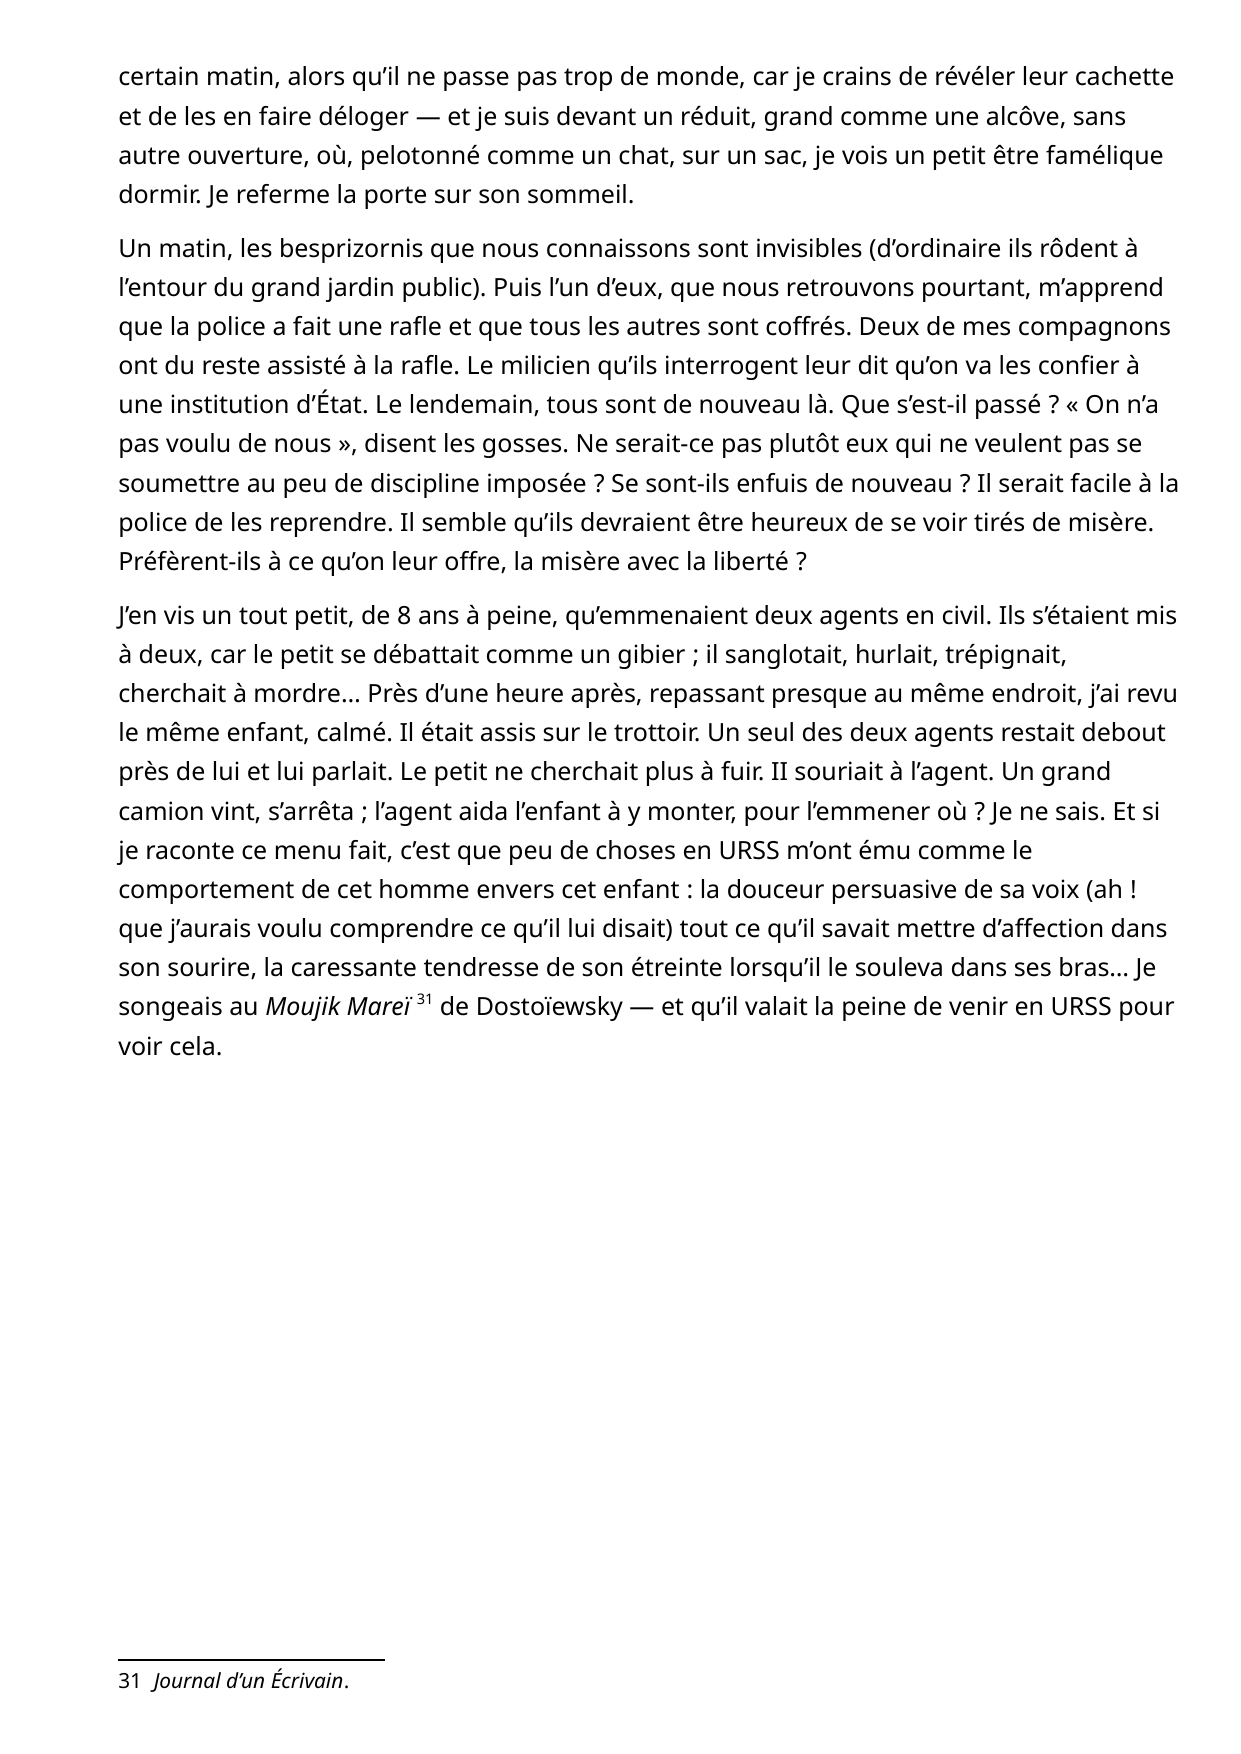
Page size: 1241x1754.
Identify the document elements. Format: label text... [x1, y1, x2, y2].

text Un matin, les besprizornis que nous connaissons sont invisibles (d’ordinaire ils rôdent à l’entour du grand jardin public). Puis l’un d’eux, que nous retrouvons pourtant, m’apprend que la police a fait une rafle et que tous les autres sont coffrés. Deux de mes compagnons ont du reste assisté à la rafle. Le milicien qu’ils interrogent leur dit qu’on va les confier à une institution d’État. Le lendemain, tous sont de nouveau là. Que s’est-il passé ? « On n’a pas voulu de nous », disent les gosses. Ne serait-ce pas plutôt eux qui ne veulent pas se soumettre au peu de discipline imposée ? Se sont-ils enfuis de nouveau ? Il serait facile à la police de les reprendre. Il semble qu’ils devraient être heureux de se voir tirés de misère. Préfèrent-ils à ce qu’on leur offre, la misère avec la liberté ? [118, 230, 1181, 578]
text J’en vis un tout petit, de 8 ans à peine, qu’emmenaient deux agents en civil. Ils s’étaient mis à deux, car le petit se débattait comme un gibier ; il sanglotait, hurlait, trépignait, cherchait à mordre… Près d’une heure après, repassant presque au même endroit, j’ai revu le même enfant, calmé. Il était assis sur le trottoir. Un seul des deux agents restait debout près de lui et lui parlait. Le petit ne cherchait plus à fuir. II souriait à l’agent. Un grand camion vint, s’arrêta ; l’agent aida l’enfant à y monter, pour l’emmener où ? Je ne sais. Et si je raconte ce menu fait, c’est que peu de choses en URSS m’ont ému comme le comportement de cet homme envers cet enfant : la douceur persuasive de sa voix (ah ! que j’aurais voulu comprendre ce qu’il lui disait) tout ce qu’il savait mettre d’affection dans son sourire, la caressante tendresse de son étreinte lorsqu’il le souleva dans ses bras… Je songeais au Moujik Mareï de Dostoïewsky — et qu’il valait la peine de venir en URSS pour voir cela. [118, 597, 1181, 1062]
text Journal d’un Écrivain. [118, 1666, 1181, 1695]
text certain matin, alors qu’il ne passe pas trop de monde, car je crains de révéler leur cachette et de les en faire déloger — et je suis devant un réduit, grand comme une alcôve, sans autre ouverture, où, pelotonné comme un chat, sur un sac, je vois un petit être famélique dormir. Je referme la porte sur son sommeil. [118, 59, 1181, 211]
